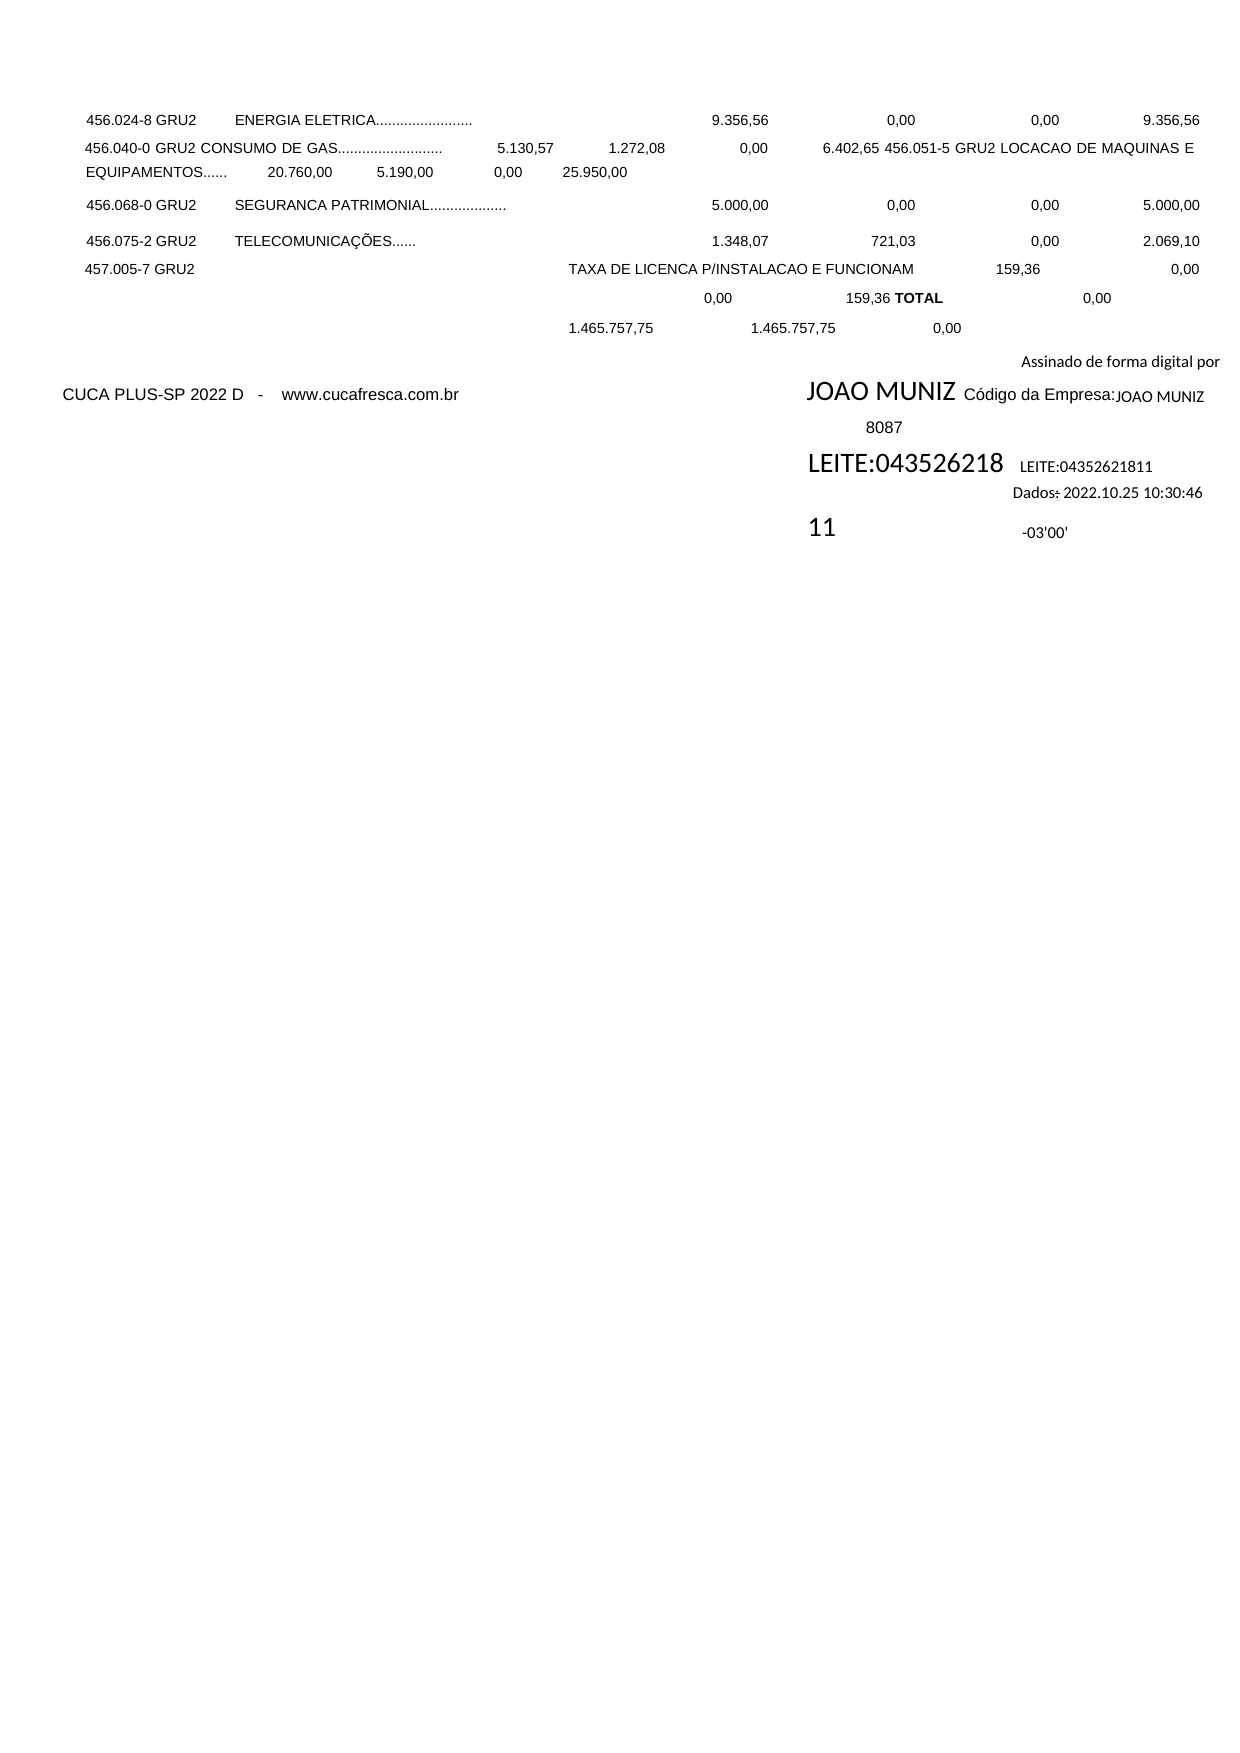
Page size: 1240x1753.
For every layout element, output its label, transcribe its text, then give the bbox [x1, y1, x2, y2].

text LEITE:043526218 LEITE:04352621811 [57, 445, 1222, 479]
text 11 -03'00' [57, 509, 1222, 543]
text Dados: 2022.10.25 10:30:46 [57, 482, 1206, 502]
text 457.005-7 GRU2 TAXA DE LICENCA P/INSTALACAO E FUNCIONAM 159,36 0,00 0,00 159,36 TOTAL 0,00 1.465.757,75 1.465.757,75 0,00 [84, 261, 1201, 336]
text 456.040-0 GRU2 CONSUMO DE GAS.......................... 5.130,57 1.272,08 0,00 6.402,65 456.051-5 GRU2 LOCACAO DE MAQUINAS E EQUIPAMENTOS...... 20.760,00 5.190,00 0,00 25.950,00 [84, 139, 1201, 180]
text Assinado de forma digital por [57, 351, 1224, 371]
text 456.068-0 GRU2 SEGURANCA PATRIMONIAL................... 5.000,00 0,00 0,00 5.000,00 [57, 188, 1222, 216]
text 456.075-2 GRU2 TELECOMUNICAÇÕES...... 1.348,07 721,03 0,00 2.069,10 [57, 224, 1222, 252]
text 456.024-8 GRU2 ENERGIA ELETRICA........................ 9.356,56 0,00 0,00 9.356,56 [57, 103, 1222, 131]
text CUCA PLUS-SP 2022 D - www.cucafresca.com.br JOAO MUNIZ Código da Empresa:JOAO MUNIZ 8087 [48, 373, 1222, 439]
